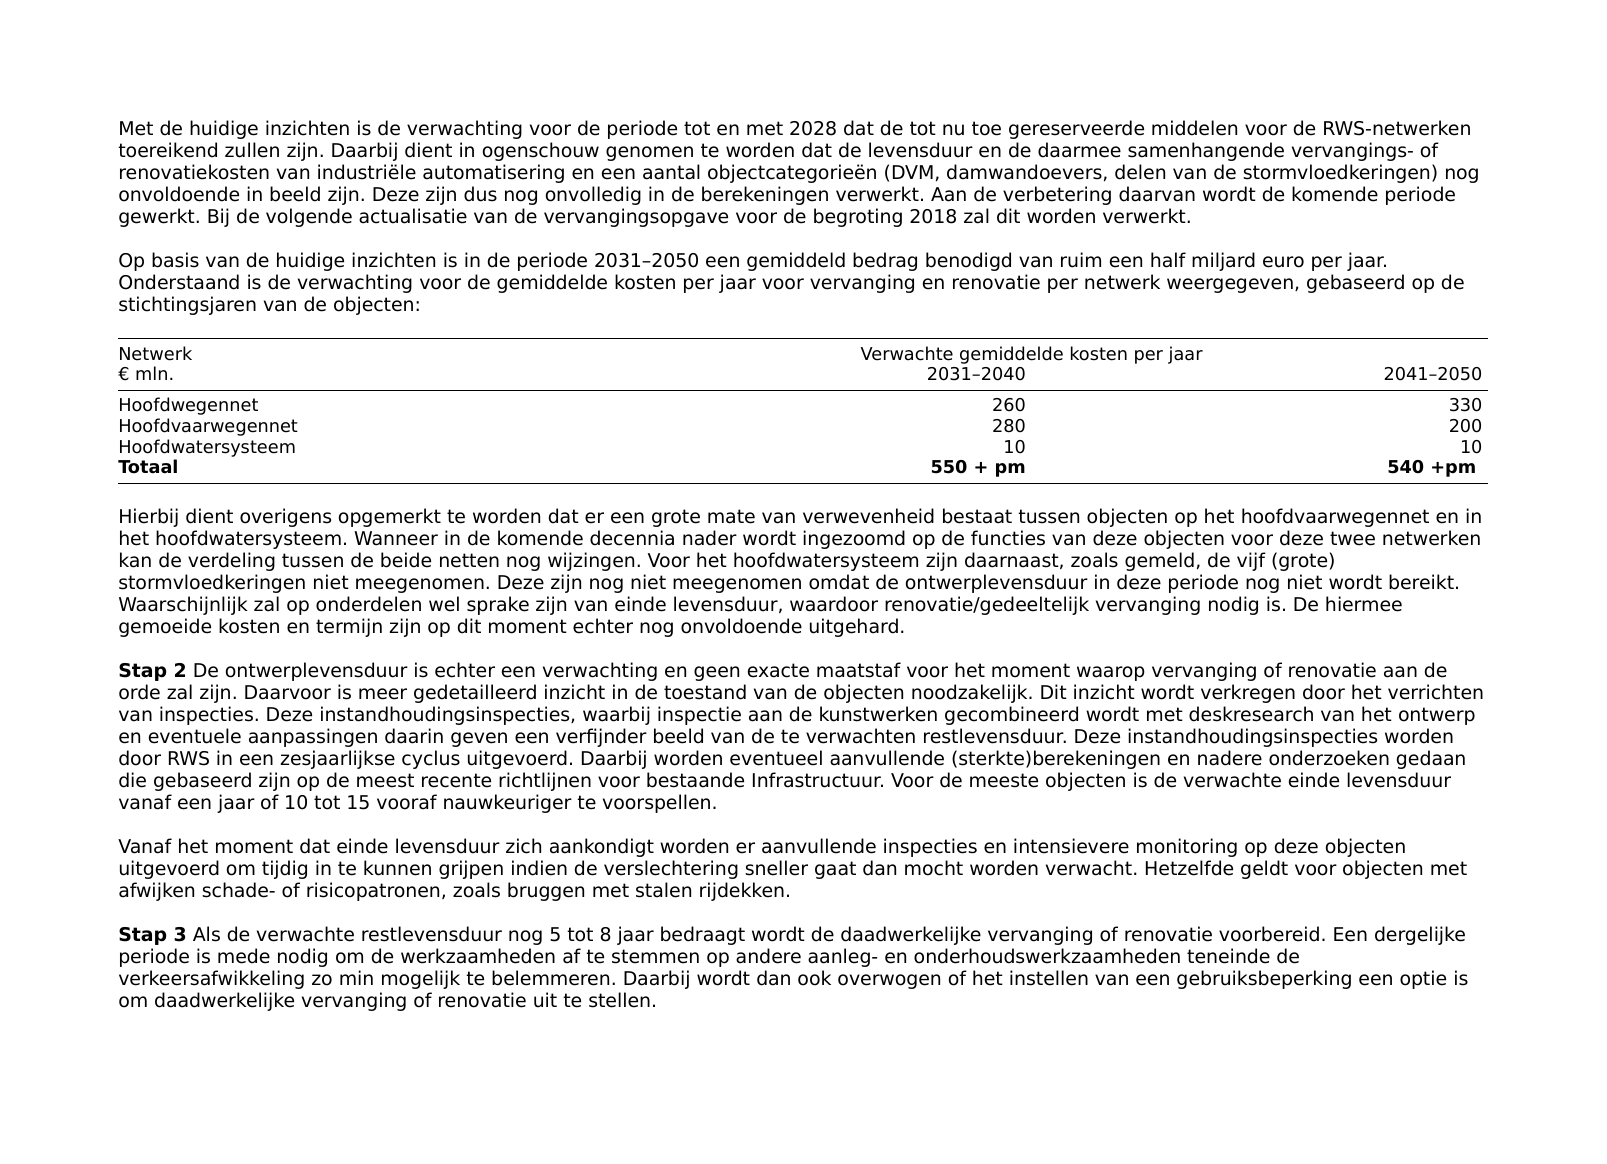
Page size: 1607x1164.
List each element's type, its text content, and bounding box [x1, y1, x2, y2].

table_cell Hoofdwegennet [118, 391, 575, 416]
text Hierbij dient overigens opgemerkt te worden dat er een grote mate van verwevenheid bestaat tussen objecten op het hoofdvaarwegennet en in het hoofdwatersysteem. Wanneer in de komende decennia nader wordt ingezoomd op de functies van deze objecten voor deze twee netwerken kan de verdeling tussen de beide netten nog wijzingen. Voor het hoofdwatersysteem zijn daarnaast, zoals gemeld, de vijf (grote) stormvloedkeringen niet meegenomen. Deze zijn nog niet meegenomen omdat de ontwerplevensduur in deze periode nog niet wordt bereikt. Waarschijnlijk zal op onderdelen wel sprake zijn van einde levensduur, waardoor renovatie/gedeeltelijk vervanging nodig is. De hiermee gemoeide kosten en termijn zijn op dit moment echter nog onvoldoende uitgehard. [118, 506, 1488, 638]
table_cell Hoofdvaarwegennet [118, 416, 575, 437]
text Stap 2 De ontwerplevensduur is echter een verwachting en geen exacte maatstaf voor het moment waarop vervanging of renovatie aan de orde zal zijn. Daarvoor is meer gedetailleerd inzicht in de toestand van de objecten noodzakelijk. Dit inzicht wordt verkregen door het verrichten van inspecties. Deze instandhoudingsinspecties, waarbij inspectie aan de kunstwerken gecombineerd wordt met deskresearch van het ontwerp en eventuele aanpassingen daarin geven een verfijnder beeld van de te verwachten restlevensduur. Deze instandhoudingsinspecties worden door RWS in een zesjaarlijkse cyclus uitgevoerd. Daarbij worden eventueel aanvullende (sterkte)berekeningen en nadere onderzoeken gedaan die gebaseerd zijn op de meest recente richtlijnen voor bestaande Infrastructuur. Voor de meeste objecten is de verwachte einde levensduur vanaf een jaar of 10 tot 15 vooraf nauwkeuriger te voorspellen. [118, 660, 1488, 814]
table_header Netwerk [118, 339, 575, 364]
text Op basis van de huidige inzichten is in de periode 2031–2050 een gemiddeld bedrag benodigd van ruim een half miljard euro per jaar. Onderstaand is de verwachting voor de gemiddelde kosten per jaar voor vervanging en renovatie per netwerk weergegeven, gebaseerd op de stichtingsjaren van de objecten: [118, 250, 1488, 316]
table_cell 280 [575, 416, 1031, 437]
table_cell € mln. [118, 364, 575, 390]
table_cell Hoofdwatersysteem [118, 437, 575, 457]
table_cell 200 [1031, 416, 1488, 437]
table_cell 260 [575, 391, 1031, 416]
table_cell 2041–2050 [1031, 364, 1488, 390]
text Met de huidige inzichten is de verwachting voor de periode tot en met 2028 dat de tot nu toe gereserveerde middelen voor de RWS-netwerken toereikend zullen zijn. Daarbij dient in ogenschouw genomen te worden dat de levensduur en de daarmee samenhangende vervangings- of renovatiekosten van industriële automatisering en een aantal objectcategorieën (DVM, damwandoevers, delen van de stormvloedkeringen) nog onvoldoende in beeld zijn. Deze zijn dus nog onvolledig in de berekeningen verwerkt. Aan de verbetering daarvan wordt de komende periode gewerkt. Bij de volgende actualisatie van de vervangingsopgave voor de begroting 2018 zal dit worden verwerkt. [118, 118, 1488, 228]
table_cell 10 [575, 437, 1031, 457]
table_cell Totaal [118, 457, 575, 483]
table_cell 2031–2040 [575, 364, 1031, 390]
table_cell 550 + pm [575, 457, 1031, 483]
table_cell 540 +pm [1031, 457, 1488, 483]
text Vanaf het moment dat einde levensduur zich aankondigt worden er aanvullende inspecties en intensievere monitoring op deze objecten uitgevoerd om tijdig in te kunnen grijpen indien de verslechtering sneller gaat dan mocht worden verwacht. Hetzelfde geldt voor objecten met afwijken schade- of risicopatronen, zoals bruggen met stalen rijdekken. [118, 836, 1488, 902]
table_cell 10 [1031, 437, 1488, 457]
table_cell 330 [1031, 391, 1488, 416]
table_header Verwachte gemiddelde kosten per jaar [575, 339, 1488, 364]
text Stap 3 Als de verwachte restlevensduur nog 5 tot 8 jaar bedraagt wordt de daadwerkelijke vervanging of renovatie voorbereid. Een dergelijke periode is mede nodig om de werkzaamheden af te stemmen op andere aanleg- en onderhoudswerkzaamheden teneinde de verkeersafwikkeling zo min mogelijk te belemmeren. Daarbij wordt dan ook overwogen of het instellen van een gebruiksbeperking een optie is om daadwerkelijke vervanging of renovatie uit te stellen. [118, 924, 1488, 1012]
